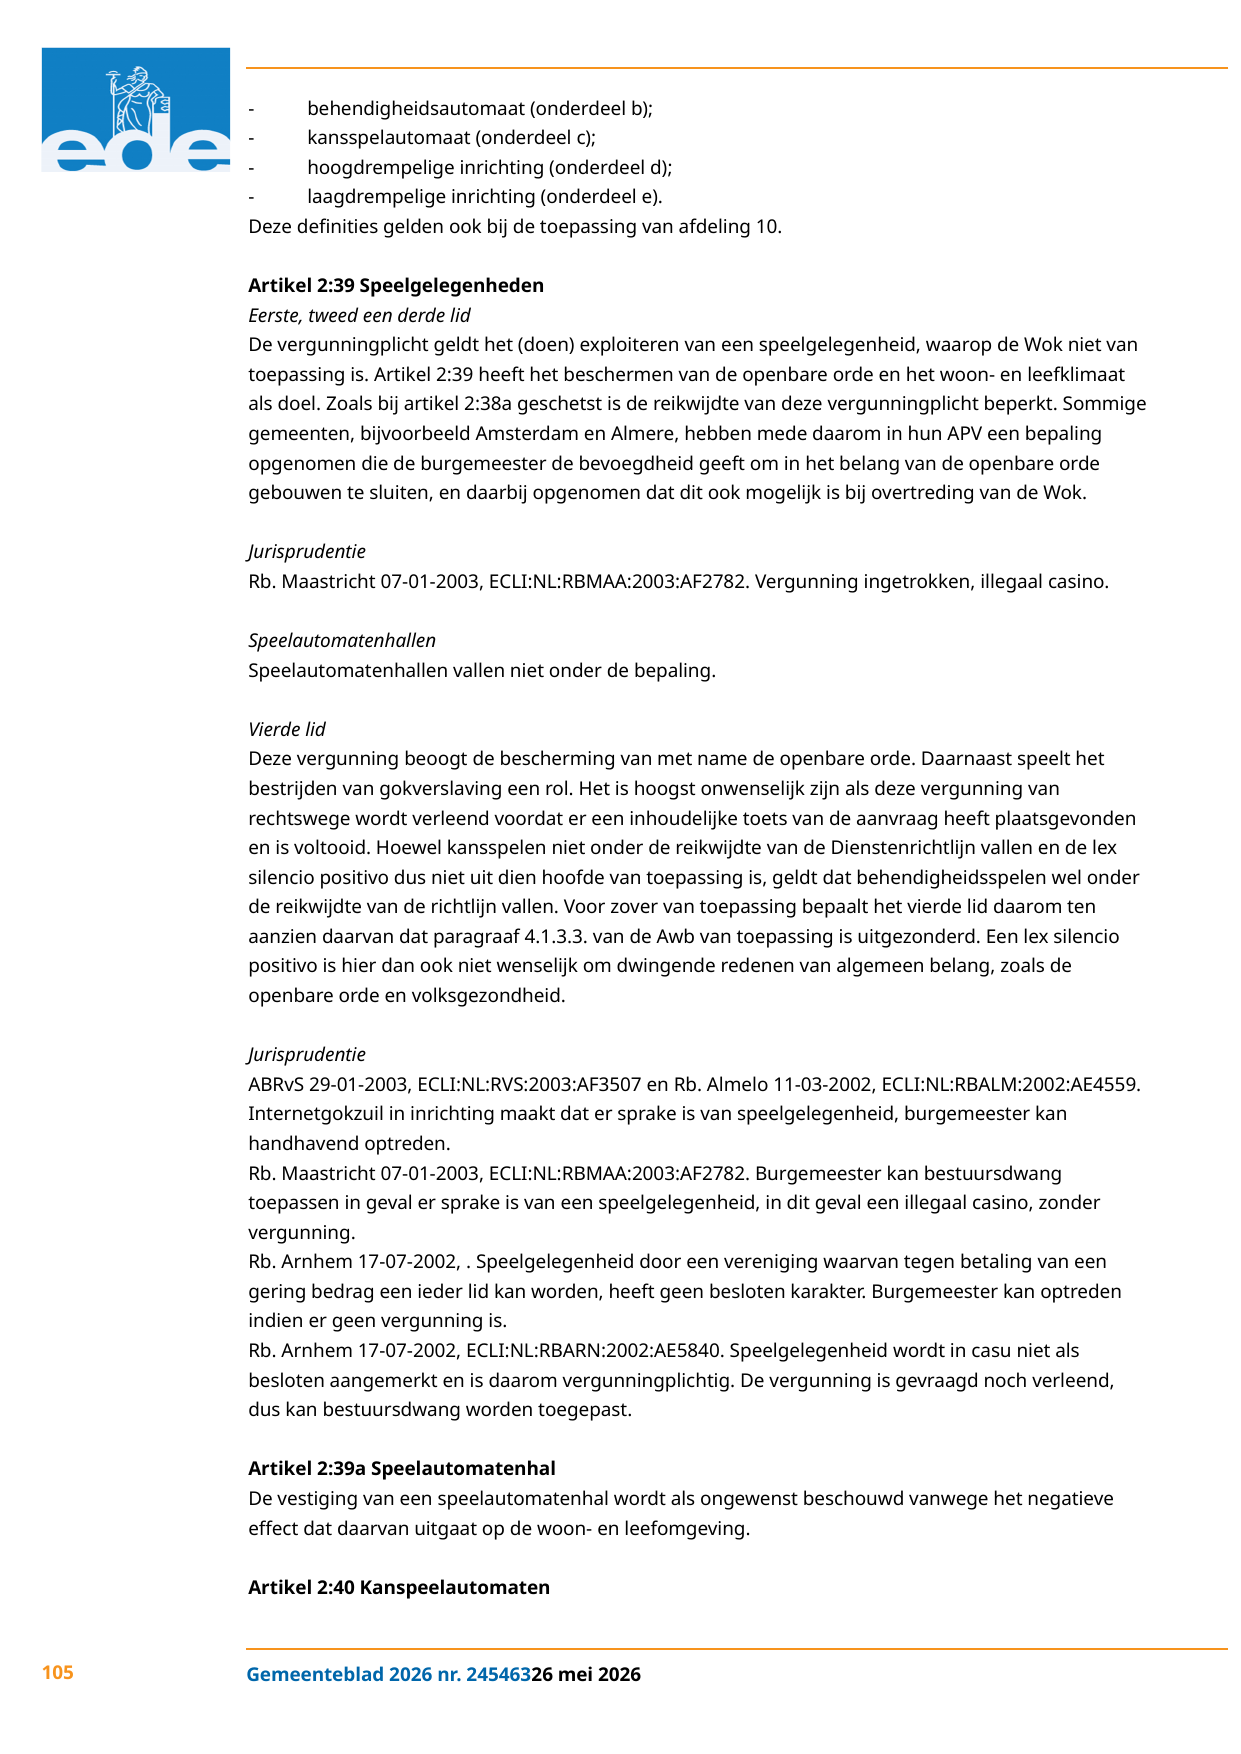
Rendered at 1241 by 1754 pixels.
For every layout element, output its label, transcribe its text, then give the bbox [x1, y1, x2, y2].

text Rb. Arnhem 17-07-2002, ECLI:NL:RBARN:2002:AE5840. Speelgelegenheid wordt in casu niet als besloten aangemerkt en is daarom vergunningplichtig. De vergunning is gevraagd noch verleend, dus kan bestuursdwang worden toegepast. [248, 1337, 1152, 1422]
text Eerste, tweed een derde lid [248, 302, 1152, 328]
text Deze definities gelden ook bij de toepassing van afdeling 10. [248, 213, 1152, 239]
text Deze vergunning beoogt de bescherming van met name de openbare orde. Daarnaast speelt het bestrijden van gokverslaving een rol. Het is hoogst onwenselijk zijn als deze vergunning van rechtswege wordt verleend voordat er een inhoudelijke toets van de aanvraag heeft plaatsgevonden en is voltooid. Hoewel kansspelen niet onder de reikwijdte van de Dienstenrichtlijn vallen en de lex silencio positivo dus niet uit dien hoofde van toepassing is, geldt dat behendigheidsspelen wel onder de reikwijdte van de richtlijn vallen. Voor zover van toepassing bepaalt het vierde lid daarom ten aanzien daarvan dat paragraaf 4.1.3.3. van de Awb van toepassing is uitgezonderd. Een lex silencio positivo is hier dan ook niet wenselijk om dwingende redenen van algemeen belang, zoals de openbare orde en volksgezondheid. [248, 746, 1152, 1008]
text Vierde lid [248, 716, 1152, 742]
text Rb. Maastricht 07-01-2003, ECLI:NL:RBMAA:2003:AF2782. Vergunning ingetrokken, illegaal casino. [248, 568, 1152, 594]
text Speelautomatenhallen [248, 627, 1152, 653]
picture [41, 47, 231, 172]
list hoogdrempelige inrichting (onderdeel d); [248, 154, 1152, 180]
text Speelautomatenhallen vallen niet onder de bepaling. [248, 657, 1152, 683]
text ABRvS 29-01-2003, ECLI:NL:RVS:2003:AF3507 en Rb. Almelo 11-03-2002, ECLI:NL:RBALM:2002:AE4559. Internetgokzuil in inrichting maakt dat er sprake is van speelgelegenheid, burgemeester kan handhavend optreden. [248, 1071, 1152, 1156]
text Artikel 2:40 Kanspeelautomaten [248, 1574, 1152, 1600]
text De vergunningplicht geldt het (doen) exploiteren van een speelgelegenheid, waarop de Wok niet van toepassing is. Artikel 2:39 heeft het beschermen van de openbare orde en het woon- en leefklimaat als doel. Zoals bij artikel 2:38a geschetst is de reikwijdte van deze vergunningplicht beperkt. Sommige gemeenten, bijvoorbeeld Amsterdam en Almere, hebben mede daarom in hun APV een bepaling opgenomen die de burgemeester de bevoegdheid geeft om in het belang van de openbare orde gebouwen te sluiten, en daarbij opgenomen dat dit ook mogelijk is bij overtreding van de Wok. [248, 331, 1152, 505]
text Jurisprudentie [248, 538, 1152, 564]
text De vestiging van een speelautomatenhal wordt als ongewenst beschouwd vanwege het negatieve effect dat daarvan uitgaat op de woon- en leefomgeving. [248, 1485, 1152, 1541]
text Jurisprudentie [248, 1041, 1152, 1067]
list kansspelautomaat (onderdeel c); [248, 124, 1152, 150]
text Artikel 2:39a Speelautomatenhal [248, 1456, 1152, 1481]
list laagdrempelige inrichting (onderdeel e). [248, 183, 1152, 209]
text Rb. Arnhem 17-07-2002, . Speelgelegenheid door een vereniging waarvan tegen betaling van een gering bedrag een ieder lid kan worden, heeft geen besloten karakter. Burgemeester kan optreden indien er geen vergunning is. [248, 1248, 1152, 1333]
text Rb. Maastricht 07-01-2003, ECLI:NL:RBMAA:2003:AF2782. Burgemeester kan bestuursdwang toepassen in geval er sprake is van een speelgelegenheid, in dit geval een illegaal casino, zonder vergunning. [248, 1160, 1152, 1245]
text Artikel 2:39 Speelgelegenheden [248, 272, 1152, 298]
list behendigheidsautomaat (onderdeel b); [248, 95, 1152, 121]
